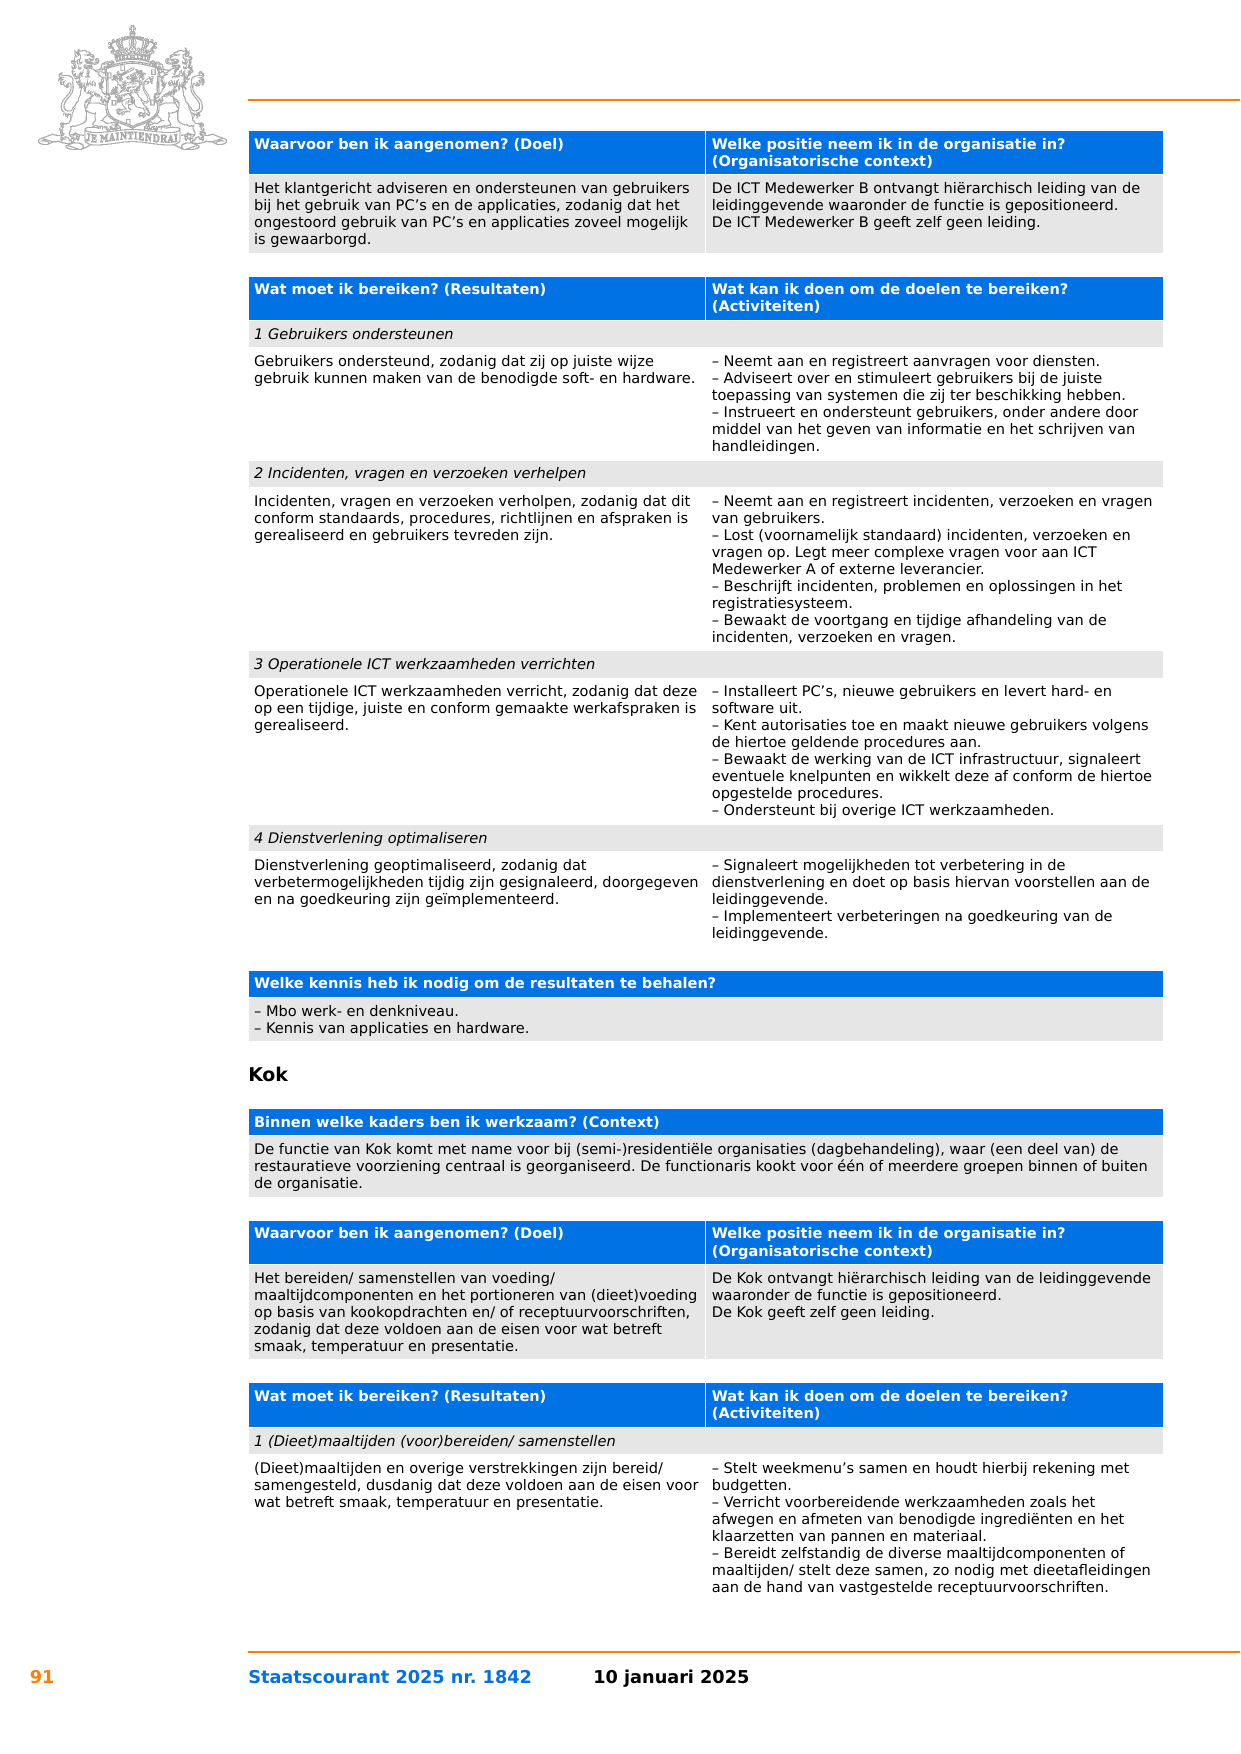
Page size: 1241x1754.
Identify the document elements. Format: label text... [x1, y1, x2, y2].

table_header Wat kan ik doen om de doelen te bereiken? (Activiteiten) [706, 1383, 1163, 1427]
table_cell 1 (Dieet)maaltijden (voor)bereiden/ samenstellen [249, 1428, 1163, 1454]
table_header Wat kan ik doen om de doelen te bereiken? (Activiteiten) [706, 277, 1163, 320]
table_header Welke kennis heb ik nodig om de resultaten te behalen? [249, 971, 1163, 997]
table_cell – Installeert PC’s, nieuwe gebruikers en levert hard- en software uit. – Kent autorisaties toe en maakt nieuwe gebruikers volgens de hiertoe geldende procedures aan. – Bewaakt de werking van de ICT infrastructuur, signaleert eventuele knelpunten en wikkelt deze af conform de hiertoe opgestelde procedures. – Ondersteunt bij overige ICT werkzaamheden. [706, 679, 1163, 824]
table_cell 1 Gebruikers ondersteunen [249, 321, 1163, 347]
table_cell Incidenten, vragen en verzoeken verholpen, zodanig dat dit conform standaards, procedures, richtlijnen en afspraken is gerealiseerd en gebruikers tevreden zijn. [249, 488, 705, 650]
table_cell Dienstverlening geoptimaliseerd, zodanig dat verbetermogelijkheden tijdig zijn gesignaleerd, doorgegeven en na goedkeuring zijn geïmplementeerd. [249, 852, 705, 947]
table_header Wat moet ik bereiken? (Resultaten) [249, 1383, 705, 1427]
table_header Welke positie neem ik in de organisatie in? (Organisatorische context) [706, 1221, 1163, 1264]
table_cell Gebruikers ondersteund, zodanig dat zij op juiste wijze gebruik kunnen maken van de benodigde soft- en hardware. [249, 348, 705, 459]
table_header Binnen welke kaders ben ik werkzaam? (Context) [249, 1109, 1163, 1135]
picture [38, 25, 227, 150]
table_cell 4 Dienstverlening optimaliseren [249, 825, 1163, 851]
table_cell 2 Incidenten, vragen en verzoeken verhelpen [249, 461, 1163, 487]
table_header Welke positie neem ik in de organisatie in? (Organisatorische context) [706, 131, 1163, 174]
table_header Waarvoor ben ik aangenomen? (Doel) [249, 131, 705, 174]
table_cell Het bereiden/ samenstellen van voeding/ maaltijdcomponenten en het portioneren van (dieet)voeding op basis van kookopdrachten en/ of receptuurvoorschriften, zodanig dat deze voldoen aan de eisen voor wat betreft smaak, temperatuur en presentatie. [249, 1265, 705, 1359]
table_cell De Kok ontvangt hiërarchisch leiding van de leidinggevende waaronder de functie is gepositioneerd. De Kok geeft zelf geen leiding. [706, 1265, 1163, 1359]
subtitle Kok [248, 1064, 1163, 1086]
table_cell – Signaleert mogelijkheden tot verbetering in de dienstverlening en doet op basis hiervan voorstellen aan de leidinggevende. – Implementeert verbeteringen na goedkeuring van de leidinggevende. [706, 852, 1163, 947]
table_cell 3 Operationele ICT werkzaamheden verrichten [249, 651, 1163, 678]
table_cell De functie van Kok komt met name voor bij (semi-)residentiële organisaties (dagbehandeling), waar (een deel van) de restauratieve voorziening centraal is georganiseerd. De functionaris kookt voor één of meerdere groepen binnen of buiten de organisatie. [249, 1136, 1163, 1197]
table_cell Het klantgericht adviseren en ondersteunen van gebruikers bij het gebruik van PC’s en de applicaties, zodanig dat het ongestoord gebruik van PC’s en applicaties zoveel mogelijk is gewaarborgd. [249, 175, 705, 253]
table_cell – Neemt aan en registreert aanvragen voor diensten. – Adviseert over en stimuleert gebruikers bij de juiste toepassing van systemen die zij ter beschikking hebben. – Instrueert en ondersteunt gebruikers, onder andere door middel van het geven van informatie en het schrijven van handleidingen. [706, 348, 1163, 459]
table_cell – Neemt aan en registreert incidenten, verzoeken en vragen van gebruikers. – Lost (voornamelijk standaard) incidenten, verzoeken en vragen op. Legt meer complexe vragen voor aan ICT Medewerker A of externe leverancier. – Beschrijft incidenten, problemen en oplossingen in het registratiesysteem. – Bewaakt de voortgang en tijdige afhandeling van de incidenten, verzoeken en vragen. [706, 488, 1163, 650]
table_cell (Dieet)maaltijden en overige verstrekkingen zijn bereid/ samengesteld, dusdanig dat deze voldoen aan de eisen voor wat betreft smaak, temperatuur en presentatie. [249, 1455, 705, 1600]
table_header Waarvoor ben ik aangenomen? (Doel) [249, 1221, 705, 1264]
table_cell Operationele ICT werkzaamheden verricht, zodanig dat deze op een tijdige, juiste en conform gemaakte werkafspraken is gerealiseerd. [249, 679, 705, 824]
table_cell De ICT Medewerker B ontvangt hiërarchisch leiding van de leidinggevende waaronder de functie is gepositioneerd. De ICT Medewerker B geeft zelf geen leiding. [706, 175, 1163, 253]
table_cell – Stelt weekmenu’s samen en houdt hierbij rekening met budgetten. – Verricht voorbereidende werkzaamheden zoals het afwegen en afmeten van benodigde ingrediënten en het klaarzetten van pannen en materiaal. – Bereidt zelfstandig de diverse maaltijdcomponenten of maaltijden/ stelt deze samen, zo nodig met dieetafleidingen aan de hand van vastgestelde receptuurvoorschriften. [706, 1455, 1163, 1600]
table_header Wat moet ik bereiken? (Resultaten) [249, 277, 705, 320]
table_cell – Mbo werk- en denkniveau. – Kennis van applicaties en hardware. [249, 998, 1163, 1041]
